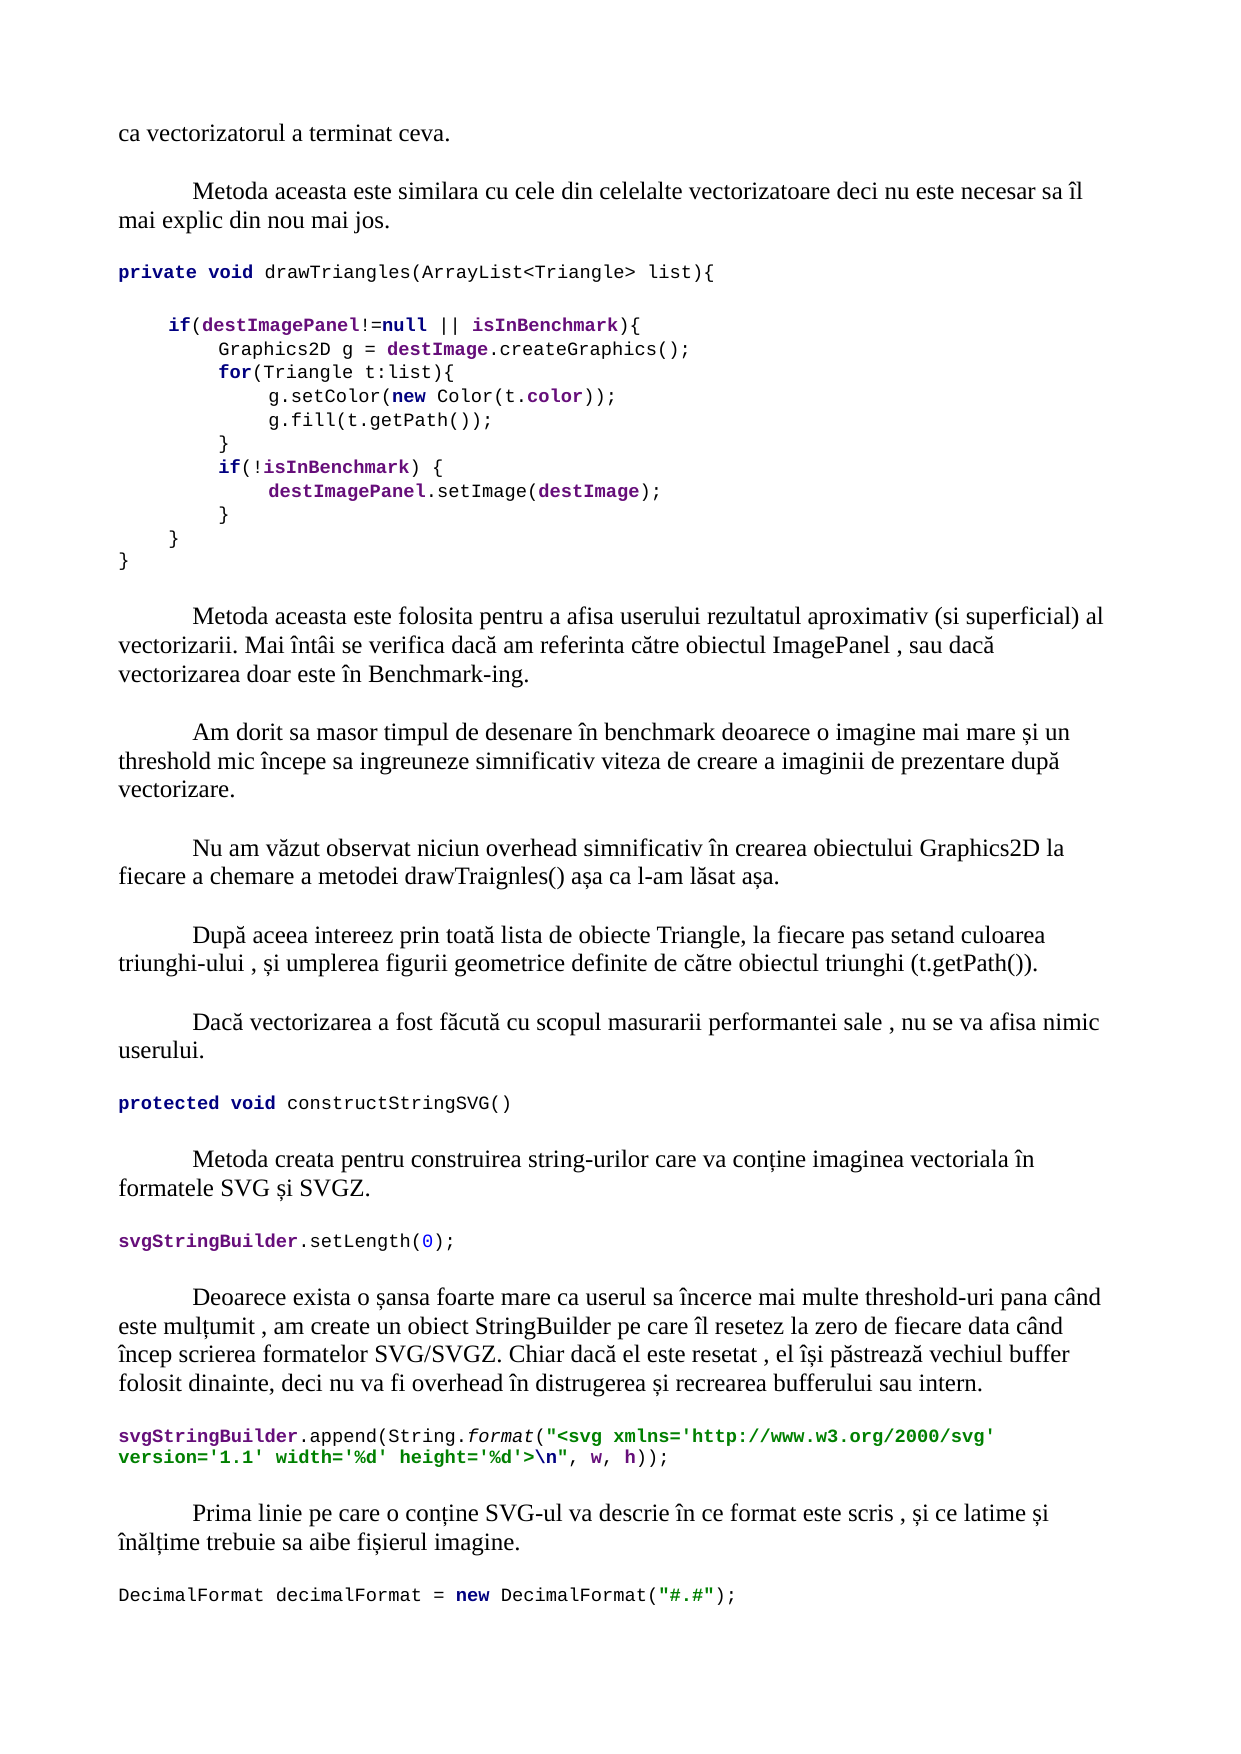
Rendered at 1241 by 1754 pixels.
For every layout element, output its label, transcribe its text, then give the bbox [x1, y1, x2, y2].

text if(destImagePanel!=null || isInBenchmark){ [118, 314, 1122, 338]
text Metoda aceasta este folosita pentru a afisa userului rezultatul aproximativ (si superficial) al vectorizarii. Mai întâi se verifica dacă am referinta către obiectul ImagePanel , sau dacă vectorizarea doar este în Benchmark-ing. [118, 601, 1122, 687]
text } [118, 551, 1122, 572]
text destImagePanel.setImage(destImage); [118, 479, 1122, 503]
text for(Triangle t:list){ [118, 361, 1122, 385]
text g.fill(t.getPath()); [118, 409, 1122, 432]
text DecimalFormat decimalFormat = new DecimalFormat("#.#"); [118, 1586, 1122, 1607]
text } [118, 503, 1122, 527]
text Prima linie pe care o conține SVG-ul va descrie în ce format este scris , și ce latime și înălțime trebuie sa aibe fișierul imagine. [118, 1498, 1122, 1556]
text if(!isInBenchmark) { [118, 456, 1122, 479]
text Deoarece exista o șansa foarte mare ca userul sa încerce mai multe threshold-uri pana când este mulțumit , am create un obiect StringBuilder pe care îl resetez la zero de fiecare data când încep scrierea formatelor SVG/SVGZ. Chiar dacă el este resetat , el își păstrează vechiul buffer folosit dinainte, deci nu va fi overhead în distrugerea și recrearea bufferului sau intern. [118, 1282, 1122, 1397]
text protected void constructStringSVG() [118, 1094, 1122, 1115]
text Metoda aceasta este similara cu cele din celelalte vectorizatoare deci nu este necesar sa îl mai explic din nou mai jos. [118, 176, 1122, 234]
text Graphics2D g = destImage.createGraphics(); [118, 338, 1122, 361]
text } [118, 527, 1122, 551]
text svgStringBuilder.setLength(0); [118, 1231, 1122, 1253]
text } [118, 432, 1122, 456]
text Dacă vectorizarea a fost făcută cu scopul masurarii performantei sale , nu se va afisa nimic userului. [118, 1007, 1122, 1064]
text Metoda creata pentru construirea string-urilor care va conține imaginea vectoriala în formatele SVG și SVGZ. [118, 1144, 1122, 1202]
text private void drawTriangles(ArrayList<Triangle> list){ [118, 263, 1122, 284]
text g.setColor(new Color(t.color)); [118, 385, 1122, 409]
text Am dorit sa masor timpul de desenare în benchmark deoarece o imagine mai mare și un threshold mic începe sa ingreuneze simnificativ viteza de creare a imaginii de prezentare după vectorizare. [118, 717, 1122, 803]
text Nu am văzut observat niciun overhead simnificativ în crearea obiectului Graphics2D la fiecare a chemare a metodei drawTraignles() așa ca l-am lăsat așa. [118, 833, 1122, 890]
text svgStringBuilder.append(String.format("<svg xmlns='http://www.w3.org/2000/svg' version='1.1' width='%d' height='%d'>\n", w, h)); [118, 1427, 1122, 1469]
text După aceea intereez prin toată lista de obiecte Triangle, la fiecare pas setand culoarea triunghi-ului , și umplerea figurii geometrice definite de către obiectul triunghi (t.getPath()). [118, 920, 1122, 977]
text ca vectorizatorul a terminat ceva. [118, 118, 1122, 147]
